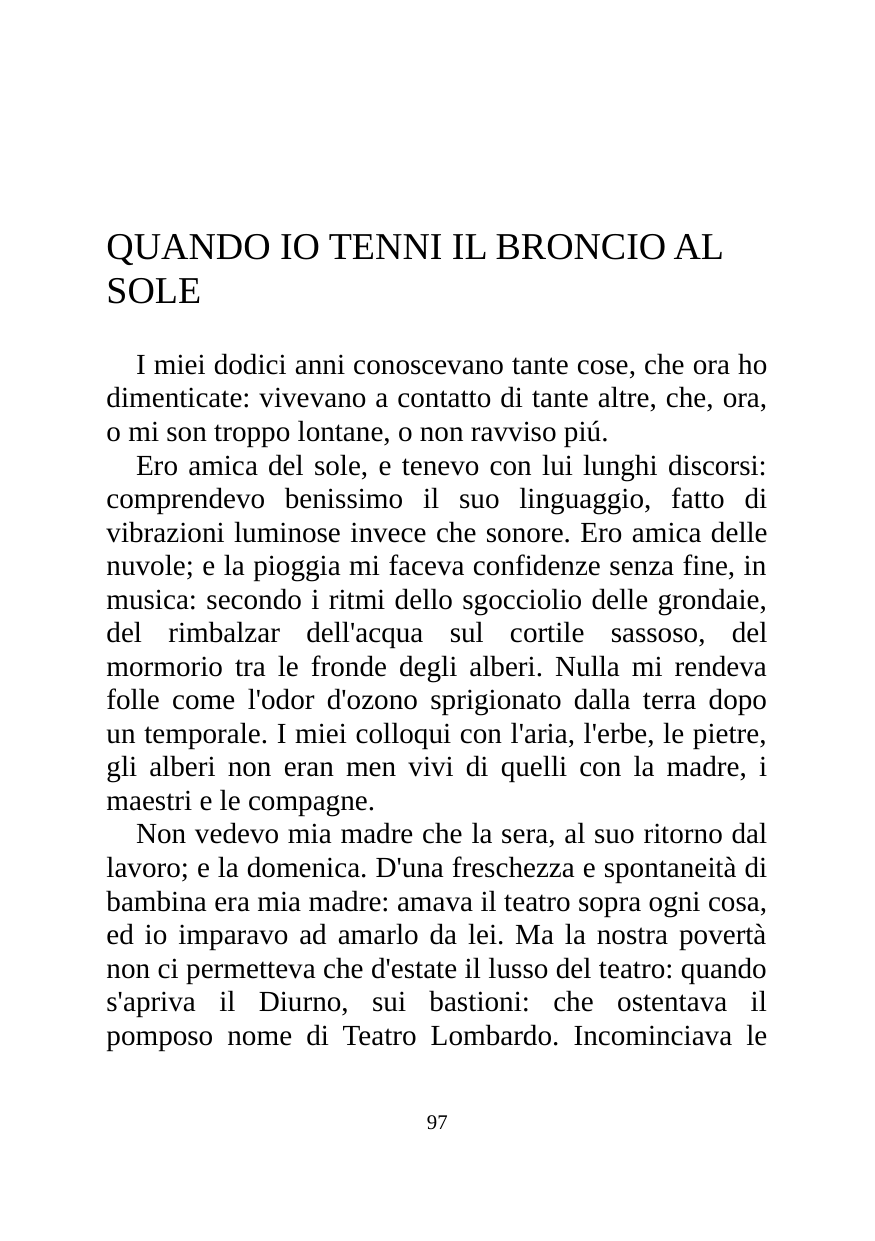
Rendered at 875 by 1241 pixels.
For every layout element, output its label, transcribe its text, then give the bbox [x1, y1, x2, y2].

text Ero amica del sole, e tenevo con lui lunghi discorsi: comprendevo benissimo il suo linguaggio, fatto di vibrazioni luminose invece che sonore. Ero amica delle nuvole; e la pioggia mi faceva confidenze senza fine, in musica: secondo i ritmi dello sgocciolio delle grondaie, del rimbalzar dell'acqua sul cortile sassoso, del mormorio tra le fronde degli alberi. Nulla mi rendeva folle come l'odor d'ozono sprigionato dalla terra dopo un temporale. I miei colloqui con l'aria, l'erbe, le pietre, gli alberi non eran men vivi di quelli con la madre, i maestri e le compagne. [106, 448, 768, 817]
text I miei dodici anni conoscevano tante cose, che ora ho dimenticate: vivevano a contatto di tante altre, che, ora, o mi son troppo lontane, o non ravviso piú. [106, 347, 768, 448]
text Non vedevo mia madre che la sera, al suo ritorno dal lavoro; e la domenica. D'una freschezza e spontaneità di bambina era mia madre: amava il teatro sopra ogni cosa, ed io imparavo ad amarlo da lei. Ma la nostra povertà non ci permetteva che d'estate il lusso del teatro: quando s'apriva il Diurno, sui bastioni: che ostentava il pomposo nome di Teatro Lombardo. Incominciava le [106, 817, 768, 1051]
subtitle QUANDO IO TENNI IL BRONCIO AL SOLE [106, 224, 768, 312]
